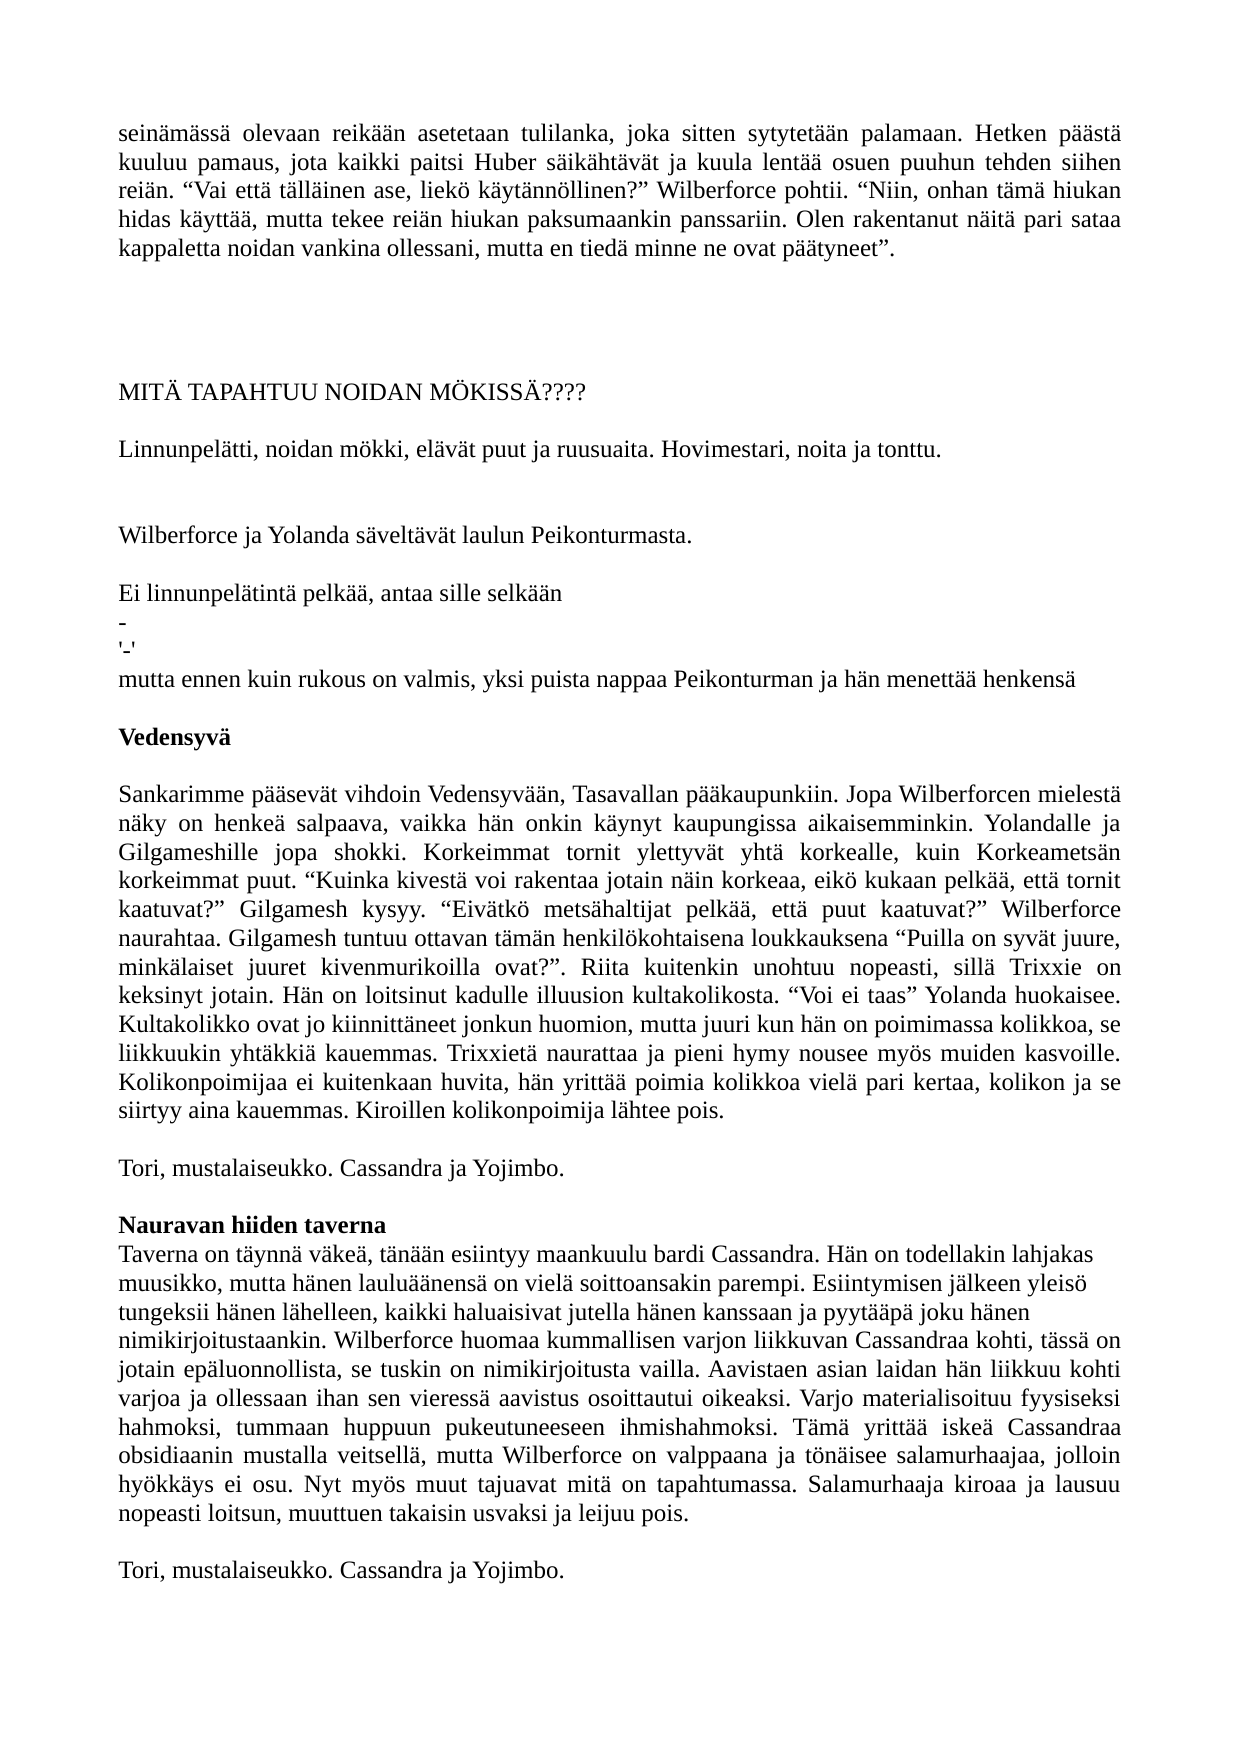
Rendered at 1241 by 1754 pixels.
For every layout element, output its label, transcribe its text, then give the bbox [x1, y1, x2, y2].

text Vedensyvä [118, 722, 1122, 751]
text Sankarimme pääsevät vihdoin Vedensyvään, Tasavallan pääkaupunkiin. Jopa Wilberforcen mielestä näky on henkeä salpaava, vaikka hän onkin käynyt kaupungissa aikaisemminkin. Yolandalle ja Gilgameshille jopa shokki. Korkeimmat tornit ylettyvät yhtä korkealle, kuin Korkeametsän korkeimmat puut. “Kuinka kivestä voi rakentaa jotain näin korkeaa, eikö kukaan pelkää, että tornit kaatuvat?” Gilgamesh kysyy. “Eivätkö metsähaltijat pelkää, että puut kaatuvat?” Wilberforce naurahtaa. Gilgamesh tuntuu ottavan tämän henkilökohtaisena loukkauksena “Puilla on syvät juure, minkälaiset juuret kivenmurikoilla ovat?”. Riita kuitenkin unohtuu nopeasti, sillä Trixxie on keksinyt jotain. Hän on loitsinut kadulle illuusion kultakolikosta. “Voi ei taas” Yolanda huokaisee. Kultakolikko ovat jo kiinnittäneet jonkun huomion, mutta juuri kun hän on poimimassa kolikkoa, se liikkuukin yhtäkkiä kauemmas. Trixxietä naurattaa ja pieni hymy nousee myös muiden kasvoille. Kolikonpoimijaa ei kuitenkaan huvita, hän yrittää poimia kolikkoa vielä pari kertaa, kolikon ja se siirtyy aina kauemmas. Kiroillen kolikonpoimija lähtee pois. [118, 779, 1122, 1124]
text MITÄ TAPAHTUU NOIDAN MÖKISSÄ???? [118, 377, 1122, 406]
text Tori, mustalaiseukko. Cassandra ja Yojimbo. [118, 1556, 1122, 1584]
text Wilberforce ja Yolanda säveltävät laulun Peikonturmasta. [118, 521, 1122, 549]
text - [118, 607, 1122, 636]
text Taverna on täynnä väkeä, tänään esiintyy maankuulu bardi Cassandra. Hän on todellakin lahjakas [118, 1239, 1122, 1268]
text mutta ennen kuin rukous on valmis, yksi puista nappaa Peikonturman ja hän menettää henkensä [118, 664, 1122, 693]
text Linnunpelätti, noidan mökki, elävät puut ja ruusuaita. Hovimestari, noita ja tonttu. [118, 434, 1122, 463]
text Nauravan hiiden taverna [118, 1211, 1122, 1239]
text Tori, mustalaiseukko. Cassandra ja Yojimbo. [118, 1153, 1122, 1182]
text muusikko, mutta hänen lauluäänensä on vielä soittoansakin parempi. Esiintymisen jälkeen yleisö [118, 1268, 1122, 1297]
text tungeksii hänen lähelleen, kaikki haluaisivat jutella hänen kanssaan ja pyytääpä joku hänen [118, 1297, 1122, 1326]
text Ei linnunpelätintä pelkää, antaa sille selkään [118, 578, 1122, 607]
text seinämässä olevaan reikään asetetaan tulilanka, joka sitten sytytetään palamaan. Hetken päästä kuuluu pamaus, jota kaikki paitsi Huber säikähtävät ja kuula lentää osuen puuhun tehden siihen reiän. “Vai että tälläinen ase, liekö käytännöllinen?” Wilberforce pohtii. “Niin, onhan tämä hiukan hidas käyttää, mutta tekee reiän hiukan paksumaankin panssariin. Olen rakentanut näitä pari sataa kappaletta noidan vankina ollessani, mutta en tiedä minne ne ovat päätyneet”. [118, 118, 1122, 262]
text nimikirjoitustaankin. Wilberforce huomaa kummallisen varjon liikkuvan Cassandraa kohti, tässä on jotain epäluonnollista, se tuskin on nimikirjoitusta vailla. Aavistaen asian laidan hän liikkuu kohti varjoa ja ollessaan ihan sen vieressä aavistus osoittautui oikeaksi. Varjo materialisoituu fyysiseksi hahmoksi, tummaan huppuun pukeutuneeseen ihmishahmoksi. Tämä yrittää iskeä Cassandraa obsidiaanin mustalla veitsellä, mutta Wilberforce on valppaana ja tönäisee salamurhaajaa, jolloin hyökkäys ei osu. Nyt myös muut tajuavat mitä on tapahtumassa. Salamurhaaja kiroaa ja lausuu nopeasti loitsun, muuttuen takaisin usvaksi ja leijuu pois. [118, 1326, 1122, 1527]
text '-' [118, 636, 1122, 664]
